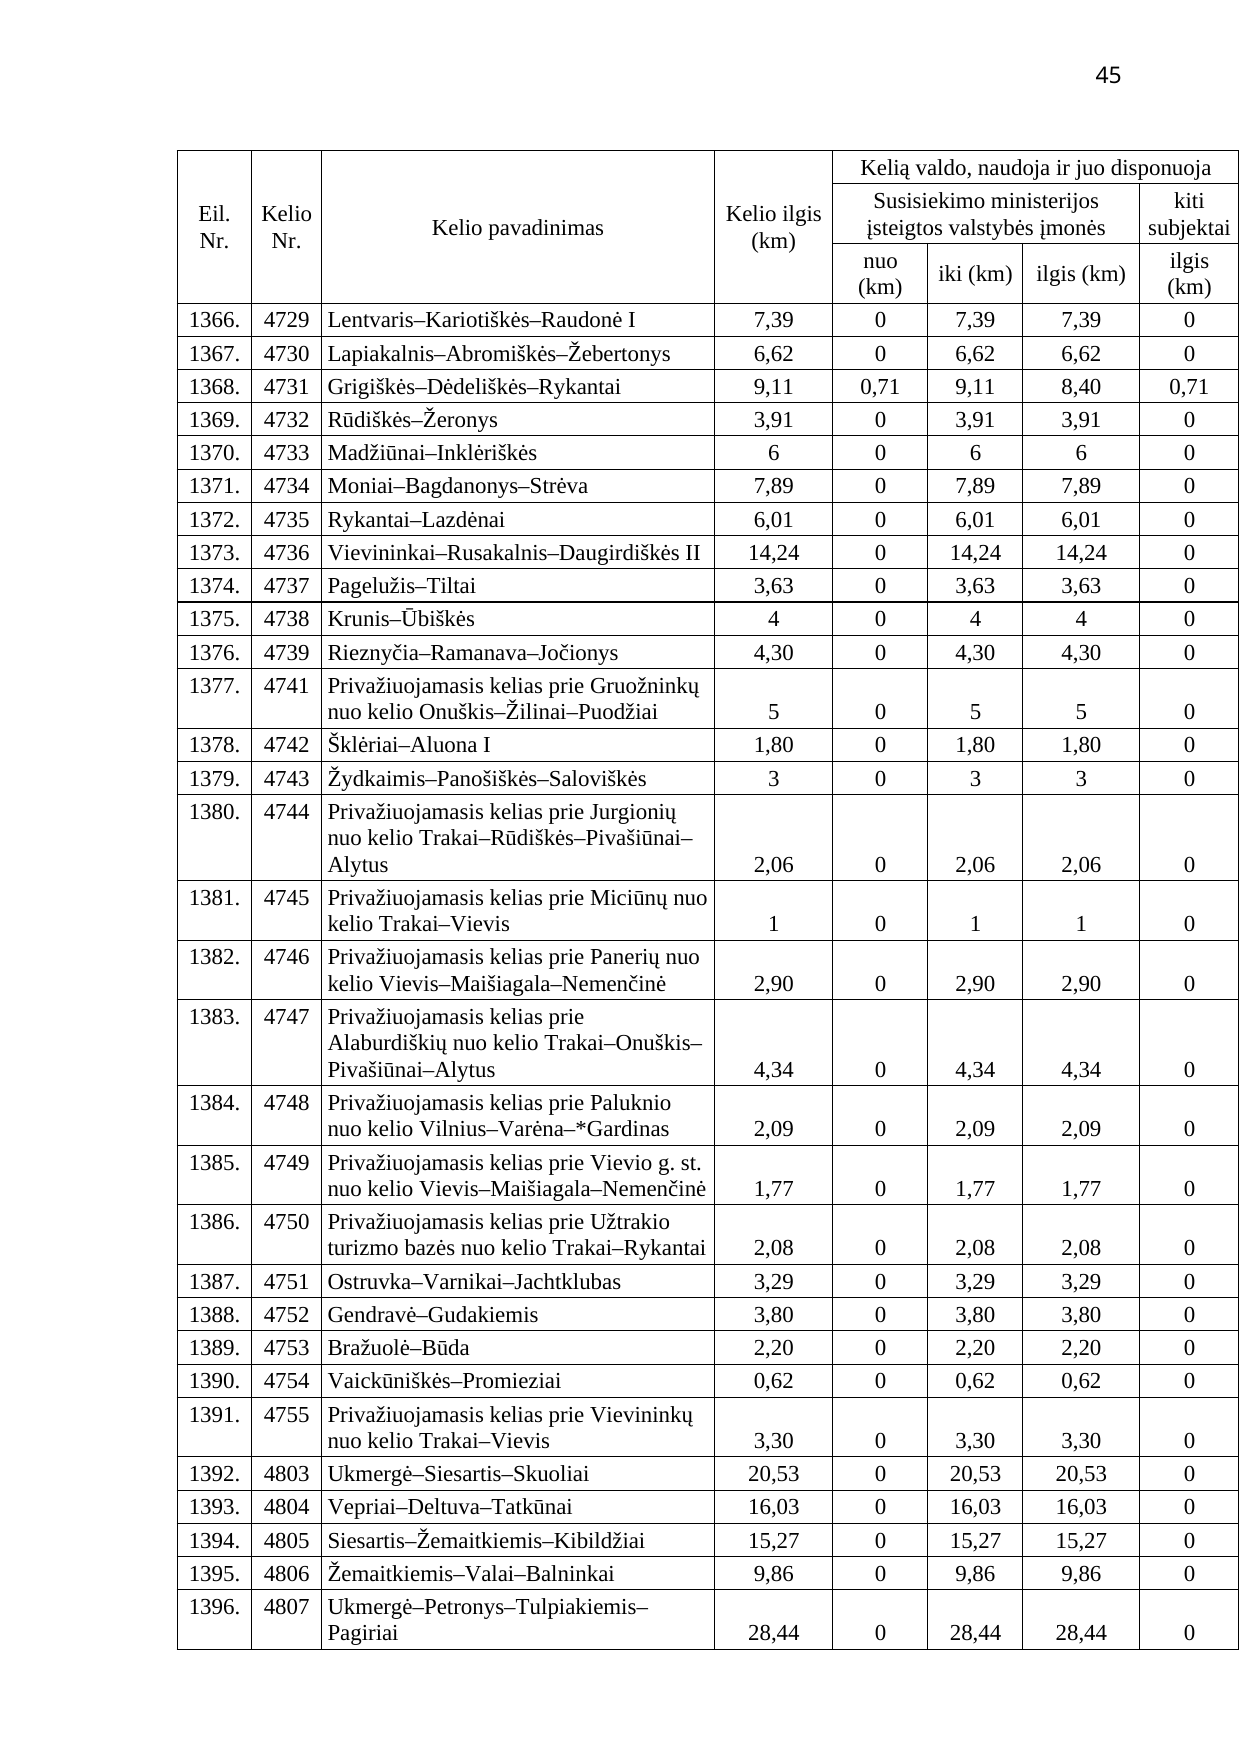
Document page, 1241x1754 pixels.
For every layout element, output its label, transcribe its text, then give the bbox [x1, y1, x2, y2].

table_cell 4,34 [928, 1000, 1022, 1085]
table_cell 0 [1140, 1298, 1238, 1330]
table_cell 1396. [178, 1590, 251, 1649]
table_cell 1370. [178, 436, 251, 468]
table_cell 3,30 [715, 1398, 832, 1456]
table_cell 0 [1140, 1146, 1238, 1204]
table_cell 4 [715, 603, 832, 635]
table_cell 4730 [252, 337, 321, 369]
table_cell 2,08 [715, 1205, 832, 1264]
table_cell 4731 [252, 370, 321, 402]
table_cell Privažiuojamasis kelias prie Gruožninkų nuo kelio Onuškis–Žilinai–Puodžiai [322, 669, 714, 727]
table_cell 1388. [178, 1298, 251, 1330]
table_cell 0 [833, 603, 927, 635]
table_cell 0 [1140, 1265, 1238, 1297]
table_cell 1366. [178, 304, 251, 336]
table_cell 1378. [178, 729, 251, 761]
table_cell Privažiuojamasis kelias prie Vievininkų nuo kelio Trakai–Vievis [322, 1398, 714, 1456]
table_cell iki (km) [928, 244, 1022, 302]
table_cell 2,90 [715, 941, 832, 999]
table_cell 15,27 [715, 1524, 832, 1556]
table_cell Privažiuojamasis kelias prie Alaburdiškių nuo kelio Trakai–Onuškis–Pivašiūnai–Alytus [322, 1000, 714, 1085]
table_cell 0 [1140, 1524, 1238, 1556]
table_cell 2,06 [1023, 795, 1139, 880]
table_cell 6,62 [1023, 337, 1139, 369]
table_cell 0 [833, 1265, 927, 1297]
table_cell 1387. [178, 1265, 251, 1297]
table_cell Grigiškės–Dėdeliškės–Rykantai [322, 370, 714, 402]
table_cell Žemaitkiemis–Valai–Balninkai [322, 1557, 714, 1589]
table_cell 28,44 [1023, 1590, 1139, 1649]
table_cell 4803 [252, 1457, 321, 1489]
table_cell 0 [1140, 669, 1238, 727]
table_cell 3,29 [1023, 1265, 1139, 1297]
table_cell 2,20 [715, 1331, 832, 1363]
table_cell 0 [1140, 569, 1238, 601]
table_cell 0,62 [1023, 1365, 1139, 1397]
table_cell 0 [1140, 881, 1238, 939]
table_cell 9,11 [928, 370, 1022, 402]
table_cell 4729 [252, 304, 321, 336]
table_cell 0 [833, 669, 927, 727]
table_cell 0 [833, 1000, 927, 1085]
table_cell 4,30 [715, 636, 832, 668]
table_cell 28,44 [928, 1590, 1022, 1649]
table_cell 16,03 [715, 1491, 832, 1523]
table_cell 0 [833, 1524, 927, 1556]
table_cell 6,01 [928, 503, 1022, 535]
table_cell 4735 [252, 503, 321, 535]
table_cell 1,80 [928, 729, 1022, 761]
table_cell 1,80 [1023, 729, 1139, 761]
table_cell 15,27 [928, 1524, 1022, 1556]
table_cell 4 [1023, 603, 1139, 635]
table_cell 0 [833, 304, 927, 336]
table_cell 9,11 [715, 370, 832, 402]
table_cell 7,39 [1023, 304, 1139, 336]
table_cell 0 [833, 1365, 927, 1397]
table_cell 4739 [252, 636, 321, 668]
table_cell 6,62 [928, 337, 1022, 369]
table_cell 1393. [178, 1491, 251, 1523]
table_header Kelio Nr. [252, 151, 321, 302]
table_cell Madžiūnai–Inklėriškės [322, 436, 714, 468]
table_cell 3,63 [928, 569, 1022, 601]
table_cell 1386. [178, 1205, 251, 1264]
table_cell 4806 [252, 1557, 321, 1589]
table_cell 2,90 [1023, 941, 1139, 999]
table_header Eil. Nr. [178, 151, 251, 302]
table_cell 0 [1140, 403, 1238, 435]
table_cell 1369. [178, 403, 251, 435]
table_cell 7,89 [1023, 470, 1139, 502]
table_cell 1 [1023, 881, 1139, 939]
table_cell 1384. [178, 1086, 251, 1144]
table_cell 20,53 [1023, 1457, 1139, 1489]
table_cell Moniai–Bagdanonys–Strėva [322, 470, 714, 502]
table_cell 7,89 [715, 470, 832, 502]
table_cell 6 [1023, 436, 1139, 468]
table_cell 0 [833, 436, 927, 468]
table_cell 5 [928, 669, 1022, 727]
table_cell Lapiakalnis–Abromiškės–Žebertonys [322, 337, 714, 369]
table_cell 4748 [252, 1086, 321, 1144]
table_cell 1385. [178, 1146, 251, 1204]
table_cell 0 [833, 470, 927, 502]
table_cell 3,30 [1023, 1398, 1139, 1456]
table_cell 0 [1140, 795, 1238, 880]
table_cell 16,03 [1023, 1491, 1139, 1523]
table_cell Susisiekimo ministerijos įsteigtos valstybės įmonės [833, 184, 1139, 243]
table_cell 0 [833, 337, 927, 369]
table_header Kelią valdo, naudoja ir juo disponuoja [833, 151, 1238, 183]
table_cell 0 [1140, 337, 1238, 369]
table_cell 7,39 [928, 304, 1022, 336]
table_cell 3 [1023, 762, 1139, 794]
table_cell 0,62 [715, 1365, 832, 1397]
table_cell 2,06 [715, 795, 832, 880]
table_cell Žydkaimis–Panošiškės–Saloviškės [322, 762, 714, 794]
table_cell 14,24 [1023, 536, 1139, 568]
table_cell 4736 [252, 536, 321, 568]
table_header Kelio pavadinimas [322, 151, 714, 302]
table_cell 2,90 [928, 941, 1022, 999]
table_cell 2,06 [928, 795, 1022, 880]
table_cell 3,91 [928, 403, 1022, 435]
table_cell 0 [833, 1086, 927, 1144]
table_cell Privažiuojamasis kelias prie Vievio g. st. nuo kelio Vievis–Maišiagala–Nemenčinė [322, 1146, 714, 1204]
table_cell 4,30 [1023, 636, 1139, 668]
table_cell 4807 [252, 1590, 321, 1649]
table_cell 2,09 [1023, 1086, 1139, 1144]
table_cell Privažiuojamasis kelias prie Paluknio nuo kelio Vilnius–Varėna–*Gardinas [322, 1086, 714, 1144]
table_cell 1392. [178, 1457, 251, 1489]
table_cell 6 [715, 436, 832, 468]
table_cell 4741 [252, 669, 321, 727]
table_cell 0 [1140, 729, 1238, 761]
table_cell 0 [833, 941, 927, 999]
table_cell 0 [833, 636, 927, 668]
table_cell 1395. [178, 1557, 251, 1589]
table_cell 0 [1140, 1491, 1238, 1523]
table_cell 3,91 [1023, 403, 1139, 435]
table_cell 3,29 [715, 1265, 832, 1297]
table_cell 14,24 [715, 536, 832, 568]
table_cell 1391. [178, 1398, 251, 1456]
table_cell Lentvaris–Kariotiškės–Raudonė I [322, 304, 714, 336]
table_cell 9,86 [715, 1557, 832, 1589]
table_cell 0 [1140, 603, 1238, 635]
table_cell 0 [833, 1205, 927, 1264]
table_cell 4745 [252, 881, 321, 939]
table_cell 0 [833, 762, 927, 794]
table_cell 5 [1023, 669, 1139, 727]
table_cell 0 [833, 1331, 927, 1363]
table_cell 1,80 [715, 729, 832, 761]
table_cell 2,08 [1023, 1205, 1139, 1264]
table_cell 4804 [252, 1491, 321, 1523]
table_cell Gendravė–Gudakiemis [322, 1298, 714, 1330]
table_cell 0 [1140, 762, 1238, 794]
table_cell 1 [928, 881, 1022, 939]
table_cell Privažiuojamasis kelias prie Panerių nuo kelio Vievis–Maišiagala–Nemenčinė [322, 941, 714, 999]
table_cell 4753 [252, 1331, 321, 1363]
table_cell 9,86 [1023, 1557, 1139, 1589]
table_cell 4746 [252, 941, 321, 999]
table_cell 0 [833, 403, 927, 435]
table_cell 8,40 [1023, 370, 1139, 402]
table_cell 4742 [252, 729, 321, 761]
table_cell 1383. [178, 1000, 251, 1085]
table_cell 0 [1140, 536, 1238, 568]
table_cell 0 [1140, 636, 1238, 668]
table_cell 1382. [178, 941, 251, 999]
table_cell Šklėriai–Aluona I [322, 729, 714, 761]
table_cell 1 [715, 881, 832, 939]
table_cell 0 [1140, 503, 1238, 535]
table_cell 0,62 [928, 1365, 1022, 1397]
table_cell 0 [1140, 1398, 1238, 1456]
table_cell 4738 [252, 603, 321, 635]
table_cell 4,30 [928, 636, 1022, 668]
table_cell 0 [1140, 941, 1238, 999]
table_cell 1,77 [928, 1146, 1022, 1204]
table_cell ilgis (km) [1023, 244, 1139, 302]
table_cell 0 [833, 729, 927, 761]
table_header Kelio ilgis (km) [715, 151, 832, 302]
table_cell 1368. [178, 370, 251, 402]
table_cell nuo (km) [833, 244, 927, 302]
table_cell 0 [1140, 1000, 1238, 1085]
table_cell 6,01 [715, 503, 832, 535]
table_cell Rieznyčia–Ramanava–Jočionys [322, 636, 714, 668]
table_cell 0 [833, 881, 927, 939]
table_cell Rūdiškės–Žeronys [322, 403, 714, 435]
table_cell Privažiuojamasis kelias prie Miciūnų nuo kelio Trakai–Vievis [322, 881, 714, 939]
table_cell 0 [833, 1457, 927, 1489]
table_cell 4 [928, 603, 1022, 635]
table_cell 7,89 [928, 470, 1022, 502]
table_cell 1371. [178, 470, 251, 502]
table_cell 4737 [252, 569, 321, 601]
table_cell 0 [1140, 1086, 1238, 1144]
table_cell 9,86 [928, 1557, 1022, 1589]
table_cell kiti subjektai [1140, 184, 1238, 243]
table_cell 6,62 [715, 337, 832, 369]
table_cell 0 [833, 1590, 927, 1649]
table_cell 0 [1140, 1365, 1238, 1397]
table_cell 2,08 [928, 1205, 1022, 1264]
table_cell Vievininkai–Rusakalnis–Daugirdiškės II [322, 536, 714, 568]
table_cell 1389. [178, 1331, 251, 1363]
table_cell 0 [1140, 1557, 1238, 1589]
table_cell 0 [833, 536, 927, 568]
table_cell 0,71 [1140, 370, 1238, 402]
table_cell 4732 [252, 403, 321, 435]
table_cell 0 [1140, 1457, 1238, 1489]
table_cell 16,03 [928, 1491, 1022, 1523]
table_cell 3,63 [1023, 569, 1139, 601]
table_cell Ukmergė–Petronys–Tulpiakiemis–Pagiriai [322, 1590, 714, 1649]
table_cell 1381. [178, 881, 251, 939]
table_cell 3,80 [928, 1298, 1022, 1330]
table_cell Privažiuojamasis kelias prie Jurgionių nuo kelio Trakai–Rūdiškės–Pivašiūnai–Alytus [322, 795, 714, 880]
table_cell 20,53 [928, 1457, 1022, 1489]
table_cell 4805 [252, 1524, 321, 1556]
table_cell Ukmergė–Siesartis–Skuoliai [322, 1457, 714, 1489]
table_cell 3 [715, 762, 832, 794]
table_cell 1,77 [1023, 1146, 1139, 1204]
table_cell 0 [833, 569, 927, 601]
table_cell 4747 [252, 1000, 321, 1085]
table_cell 3,30 [928, 1398, 1022, 1456]
table_cell 2,20 [1023, 1331, 1139, 1363]
table_cell 4,34 [715, 1000, 832, 1085]
table_cell 0 [833, 1491, 927, 1523]
table_cell Ostruvka–Varnikai–Jachtklubas [322, 1265, 714, 1297]
table_cell 6 [928, 436, 1022, 468]
table_cell 0 [833, 503, 927, 535]
table_cell 1,77 [715, 1146, 832, 1204]
table_cell 7,39 [715, 304, 832, 336]
table_cell Siesartis–Žemaitkiemis–Kibildžiai [322, 1524, 714, 1556]
table_cell Vepriai–Deltuva–Tatkūnai [322, 1491, 714, 1523]
table_cell 3,29 [928, 1265, 1022, 1297]
table_cell 0 [1140, 436, 1238, 468]
table_cell 15,27 [1023, 1524, 1139, 1556]
table_cell 0 [833, 795, 927, 880]
table_cell 1372. [178, 503, 251, 535]
table_cell 3,91 [715, 403, 832, 435]
table_cell 1375. [178, 603, 251, 635]
table_cell 0 [1140, 1590, 1238, 1649]
table_cell 1374. [178, 569, 251, 601]
table_cell Vaickūniškės–Promieziai [322, 1365, 714, 1397]
table_cell 0 [833, 1557, 927, 1589]
table_cell 0 [833, 1298, 927, 1330]
table_cell 1367. [178, 337, 251, 369]
table_cell 4,34 [1023, 1000, 1139, 1085]
table_cell Bražuolė–Būda [322, 1331, 714, 1363]
table_cell 4755 [252, 1398, 321, 1456]
table_cell 4749 [252, 1146, 321, 1204]
table_cell Rykantai–Lazdėnai [322, 503, 714, 535]
table_cell 3 [928, 762, 1022, 794]
table_cell 6,01 [1023, 503, 1139, 535]
table_cell Pagelužis–Tiltai [322, 569, 714, 601]
table_cell 4734 [252, 470, 321, 502]
table_cell 0 [833, 1146, 927, 1204]
table_cell 1394. [178, 1524, 251, 1556]
table_cell 4743 [252, 762, 321, 794]
table_cell 0 [1140, 1331, 1238, 1363]
table_cell 14,24 [928, 536, 1022, 568]
table_cell 2,20 [928, 1331, 1022, 1363]
table_cell 0,71 [833, 370, 927, 402]
table_cell 0 [1140, 470, 1238, 502]
table_cell 1390. [178, 1365, 251, 1397]
table_cell 4733 [252, 436, 321, 468]
table_cell 4752 [252, 1298, 321, 1330]
table_cell 0 [1140, 1205, 1238, 1264]
table_cell 1373. [178, 536, 251, 568]
table_cell 20,53 [715, 1457, 832, 1489]
table_cell 4744 [252, 795, 321, 880]
table_cell 2,09 [715, 1086, 832, 1144]
table_cell 1379. [178, 762, 251, 794]
table_cell Privažiuojamasis kelias prie Užtrakio turizmo bazės nuo kelio Trakai–Rykantai [322, 1205, 714, 1264]
table_cell 0 [833, 1398, 927, 1456]
table_cell 4754 [252, 1365, 321, 1397]
table_cell ilgis (km) [1140, 244, 1238, 302]
table_cell 3,80 [1023, 1298, 1139, 1330]
table_cell 3,63 [715, 569, 832, 601]
table_cell 1376. [178, 636, 251, 668]
table_cell 4751 [252, 1265, 321, 1297]
table_cell Krunis–Ūbiškės [322, 603, 714, 635]
table_cell 3,80 [715, 1298, 832, 1330]
table_cell 5 [715, 669, 832, 727]
table_cell 1377. [178, 669, 251, 727]
table_cell 1380. [178, 795, 251, 880]
table_cell 4750 [252, 1205, 321, 1264]
table_cell 2,09 [928, 1086, 1022, 1144]
table_cell 0 [1140, 304, 1238, 336]
table_cell 28,44 [715, 1590, 832, 1649]
